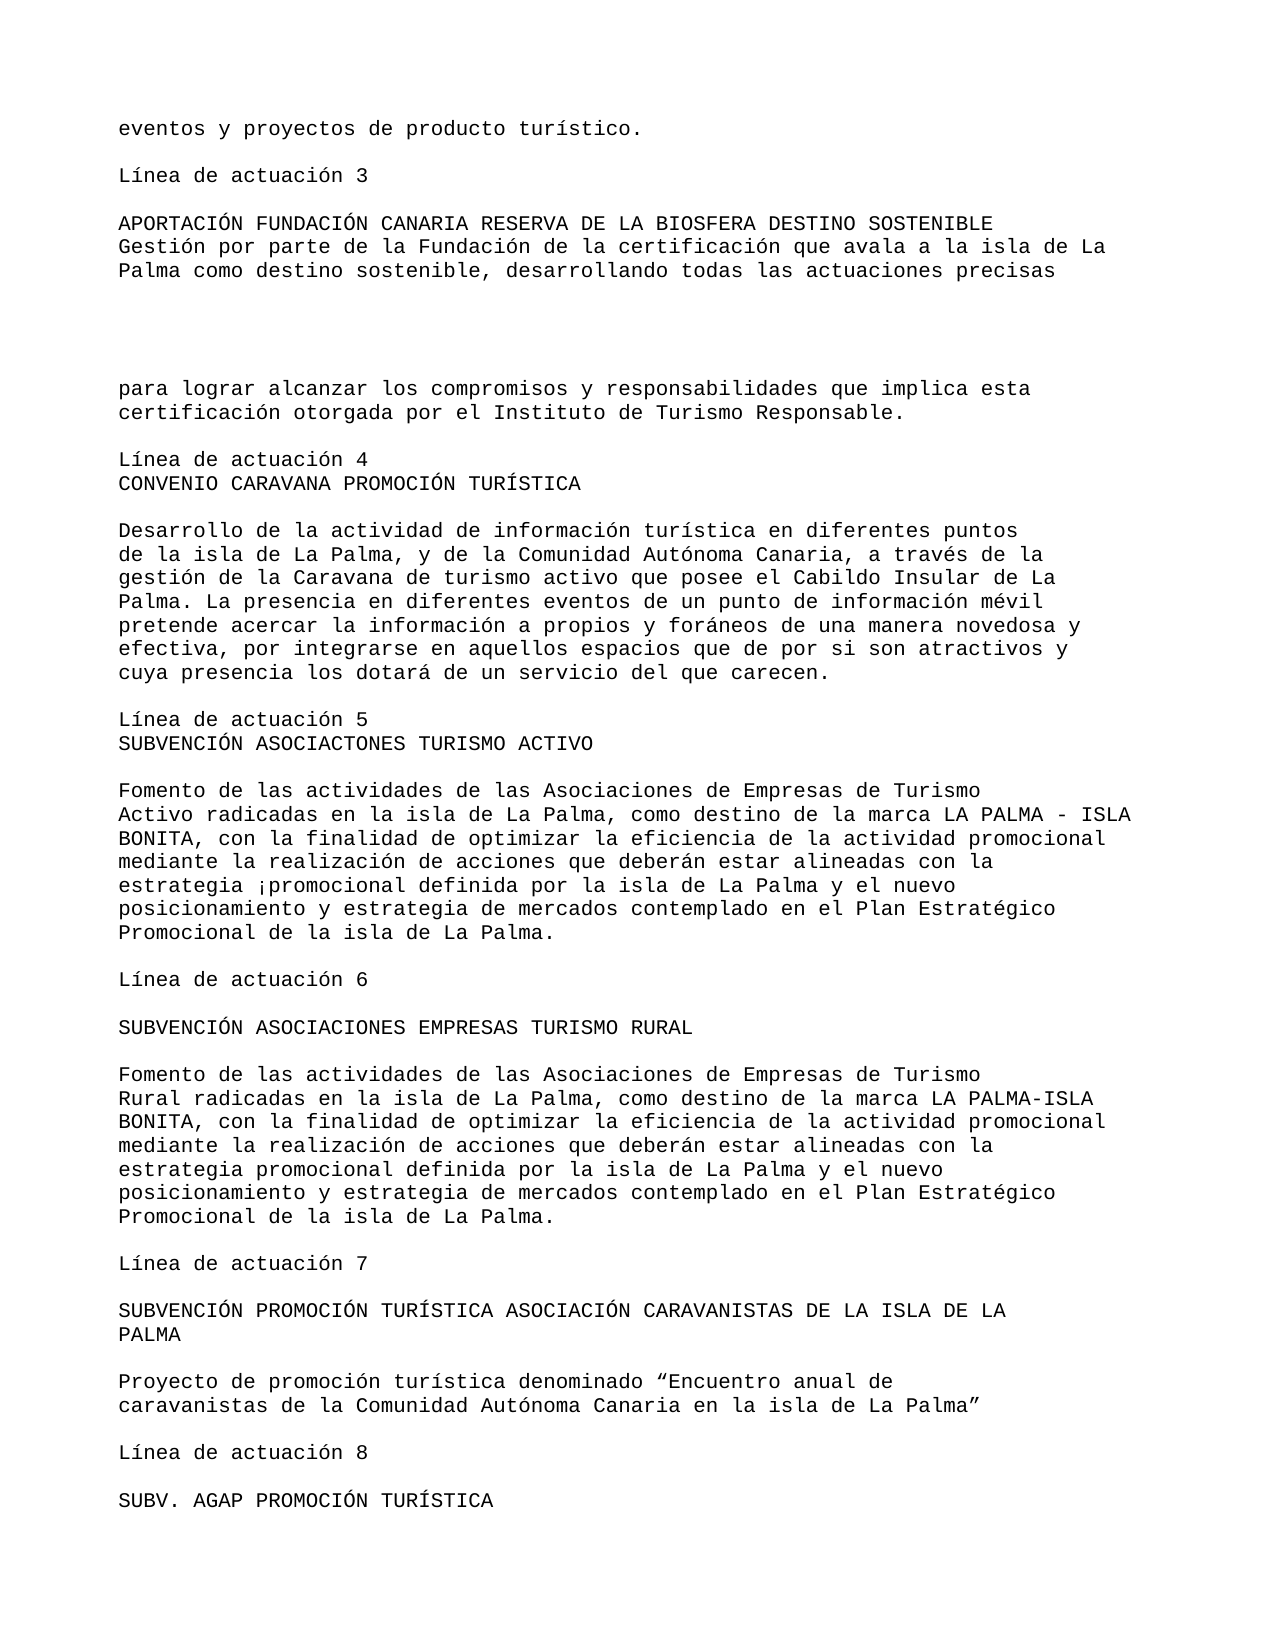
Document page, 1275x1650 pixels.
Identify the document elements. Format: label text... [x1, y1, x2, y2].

text cuya presencia los dotará de un servicio del que carecen. [118, 662, 1157, 686]
text Fomento de las actividades de las Asociaciones de Empresas de Turismo [118, 780, 1157, 804]
text mediante la realización de acciones que deberán estar alineadas con la [118, 851, 1157, 875]
text gestión de la Caravana de turismo activo que posee el Cabildo Insular de La [118, 567, 1157, 591]
text pretende acercar la información a propios y foráneos de una manera novedosa y [118, 615, 1157, 638]
text Línea de actuación 4 [118, 449, 1157, 473]
text Palma. La presencia en diferentes eventos de un punto de información mévil [118, 591, 1157, 615]
text PALMA [118, 1324, 1157, 1348]
text Promocional de la isla de La Palma. [118, 922, 1157, 946]
text SUBVENCIÓN ASOCIACTONES TURISMO ACTIVO [118, 733, 1157, 757]
text Palma como destino sostenible, desarrollando todas las actuaciones precisas [118, 260, 1157, 284]
text posicionamiento y estrategia de mercados contemplado en el Plan Estratégico [118, 898, 1157, 922]
text Promocional de la isla de La Palma. [118, 1206, 1157, 1229]
text efectiva, por integrarse en aquellos espacios que de por si son atractivos y [118, 638, 1157, 662]
text caravanistas de la Comunidad Autónoma Canaria en la isla de La Palma” [118, 1395, 1157, 1419]
text CONVENIO CARAVANA PROMOCIÓN TURÍSTICA [118, 473, 1157, 496]
text Línea de actuación 5 [118, 709, 1157, 733]
text estrategia ¡promocional definida por la isla de La Palma y el nuevo [118, 875, 1157, 898]
text Línea de actuación 7 [118, 1253, 1157, 1277]
text estrategia promocional definida por la isla de La Palma y el nuevo [118, 1158, 1157, 1182]
text APORTACIÓN FUNDACIÓN CANARIA RESERVA DE LA BIOSFERA DESTINO SOSTENIBLE [118, 213, 1157, 236]
text de la isla de La Palma, y de la Comunidad Autónoma Canaria, a través de la [118, 544, 1157, 567]
text posicionamiento y estrategia de mercados contemplado en el Plan Estratégico [118, 1182, 1157, 1206]
text SUBV. AGAP PROMOCIÓN TURÍSTICA [118, 1489, 1157, 1513]
text Línea de actuación 6 [118, 969, 1157, 993]
text para lograr alcanzar los compromisos y responsabilidades que implica esta [118, 378, 1157, 402]
text SUBVENCIÓN ASOCIACIONES EMPRESAS TURISMO RURAL [118, 1017, 1157, 1040]
text mediante la realización de acciones que deberán estar alineadas con la [118, 1135, 1157, 1158]
text Gestión por parte de la Fundación de la certificación que avala a la isla de La [118, 236, 1157, 260]
text certificación otorgada por el Instituto de Turismo Responsable. [118, 402, 1157, 426]
text Proyecto de promoción turística denominado “Encuentro anual de [118, 1371, 1157, 1395]
text Línea de actuación 8 [118, 1442, 1157, 1466]
text SUBVENCIÓN PROMOCIÓN TURÍSTICA ASOCIACIÓN CARAVANISTAS DE LA ISLA DE LA [118, 1300, 1157, 1324]
text eventos y proyectos de producto turístico. [118, 118, 1157, 142]
text BONITA, con la finalidad de optimizar la eficiencia de la actividad promocional [118, 827, 1157, 851]
text BONITA, con la finalidad de optimizar la eficiencia de la actividad promocional [118, 1111, 1157, 1135]
text Fomento de las actividades de las Asociaciones de Empresas de Turismo [118, 1064, 1157, 1088]
text Línea de actuación 3 [118, 165, 1157, 189]
text Rural radicadas en la isla de La Palma, como destino de la marca LA PALMA-ISLA [118, 1088, 1157, 1111]
text Activo radicadas en la isla de La Palma, como destino de la marca LA PALMA - ISLA [118, 804, 1157, 827]
text Desarrollo de la actividad de información turística en diferentes puntos [118, 520, 1157, 544]
